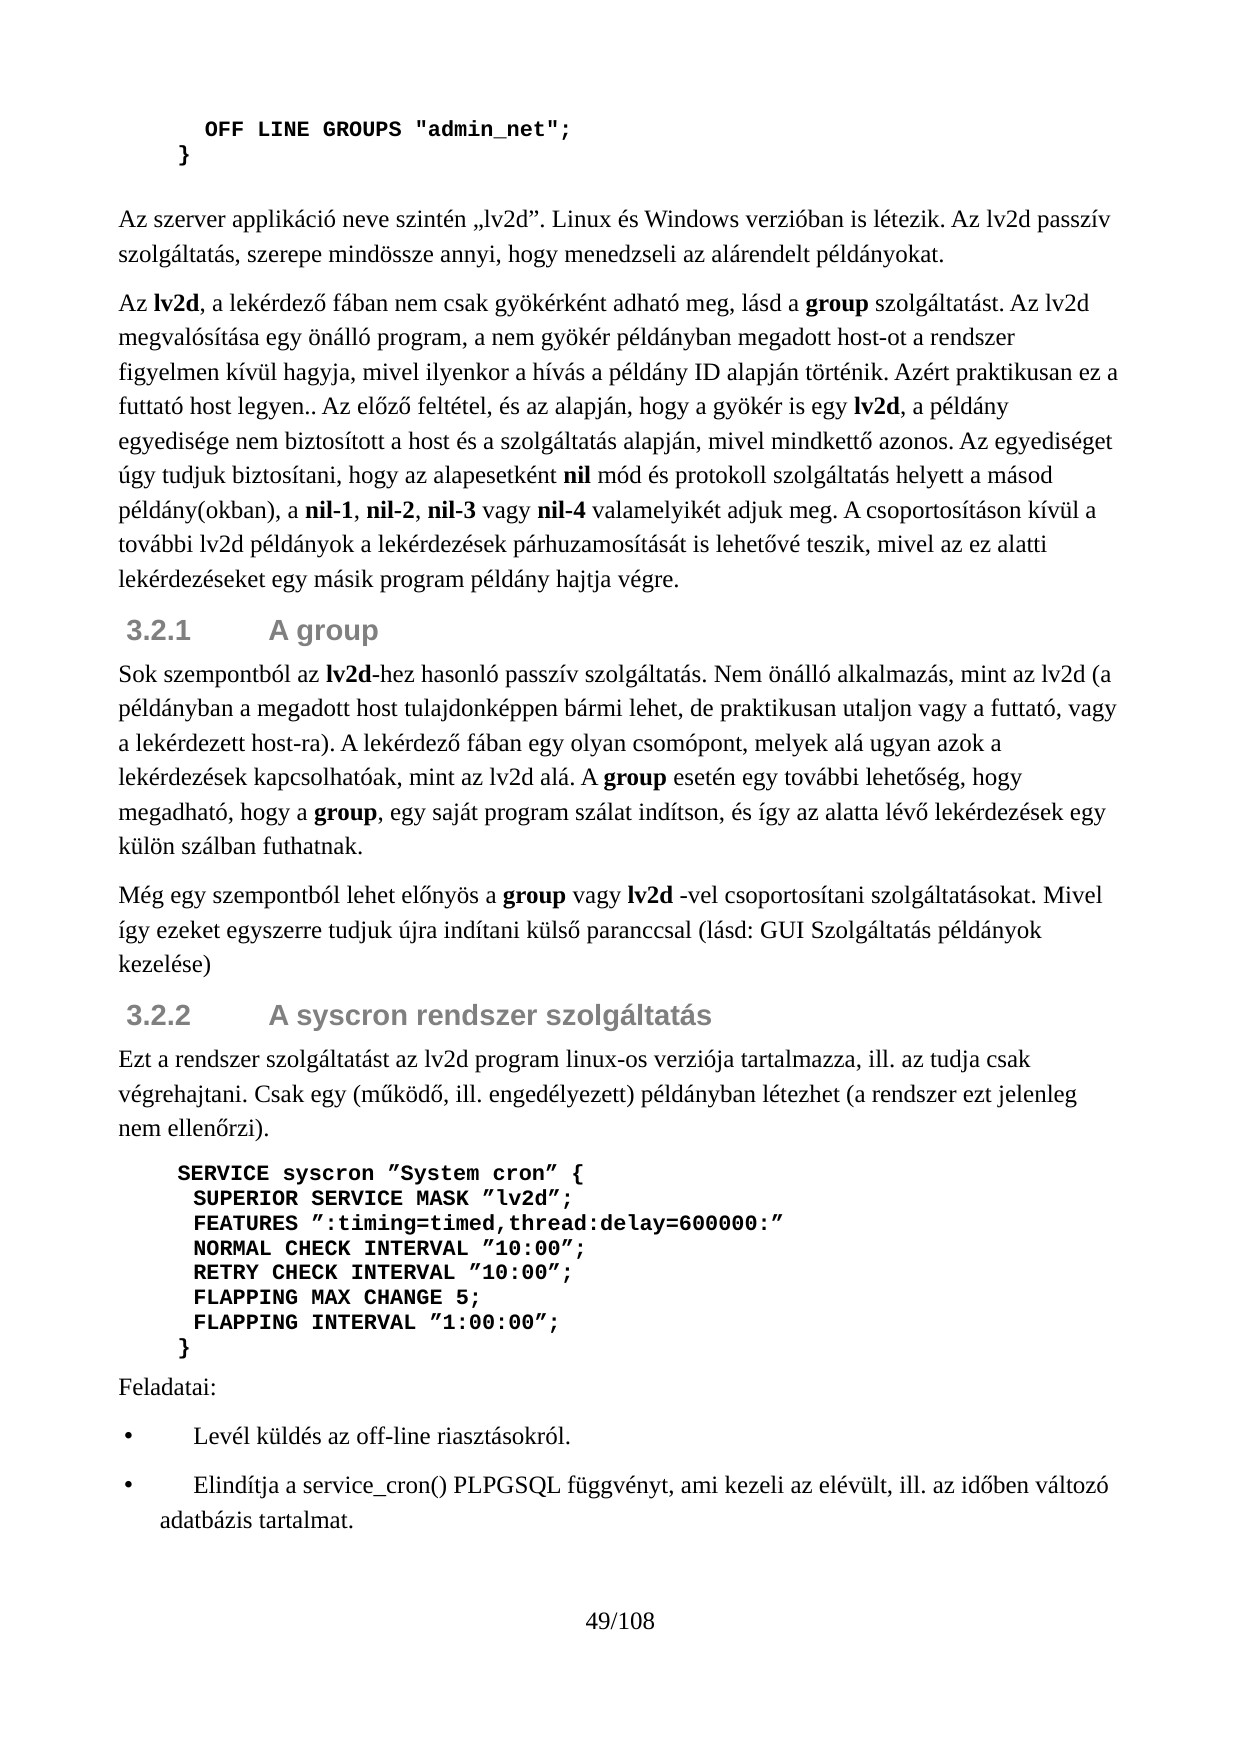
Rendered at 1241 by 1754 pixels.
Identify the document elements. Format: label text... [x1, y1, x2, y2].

subtitle A syscron rendszer szolgáltatás [118, 998, 1122, 1032]
list Levél küldés az off-line riasztásokról. [124, 1421, 1122, 1450]
text Még egy szempontból lehet előnyös a group vagy lv2d -vel csoportosítani szolgáltatásokat. Mivel így ezeket egyszerre tudjuk újra indítani külső paranccsal (lásd: GUI Szolgáltatás példányok kezelése) [118, 880, 1122, 978]
text OFF LINE GROUPS "admin_net"; [177, 118, 1122, 143]
list Elindítja a service_cron() PLPGSQL függvényt, ami kezeli az elévült, ill. az időben változó adatbázis tartalmat. [124, 1471, 1122, 1534]
text SERVICE syscron ”System cron” { SUPERIOR SERVICE MASK ”lv2d”; FEATURES ”:timing=timed,thread:delay=600000:” NORMAL CHECK INTERVAL ”10:00”; RETRY CHECK INTERVAL ”10:00”; FLAPPING MAX CHANGE 5; FLAPPING INTERVAL ”1:00:00”; } [177, 1162, 1122, 1361]
subtitle A group [118, 613, 1122, 646]
text Feladatai: [118, 1372, 1122, 1401]
text Az lv2d, a lekérdező fában nem csak gyökérként adható meg, lásd a group szolgáltatást. Az lv2d megvalósítása egy önálló program, a nem gyökér példányban megadott host-ot a rendszer figyelmen kívül hagyja, mivel ilyenkor a hívás a példány ID alapján történik. Azért praktikusan ez a futtató host legyen.. Az előző feltétel, és az alapján, hogy a gyökér is egy lv2d, a példány egyedisége nem biztosított a host és a szolgáltatás alapján, mivel mindkettő azonos. Az egyediséget úgy tudjuk biztosítani, hogy az alapesetként nil mód és protokoll szolgáltatás helyett a másod példány(okban), a nil-1, nil-2, nil-3 vagy nil-4 valamelyikét adjuk meg. A csoportosításon kívül a további lv2d példányok a lekérdezések párhuzamosítását is lehetővé teszik, mivel az ez alatti lekérdezéseket egy másik program példány hajtja végre. [118, 288, 1122, 592]
text Ezt a rendszer szolgáltatást az lv2d program linux-os verziója tartalmazza, ill. az tudja csak végrehajtani. Csak egy (működő, ill. engedélyezett) példányban létezhet (a rendszer ezt jelenleg nem ellenőrzi). [118, 1044, 1122, 1142]
text Sok szempontból az lv2d-hez hasonló passzív szolgáltatás. Nem önálló alkalmazás, mint az lv2d (a példányban a megadott host tulajdonképpen bármi lehet, de praktikusan utaljon vagy a futtató, vagy a lekérdezett host-ra). A lekérdező fában egy olyan csomópont, melyek alá ugyan azok a lekérdezések kapcsolhatóak, mint az lv2d alá. A group esetén egy további lehetőség, hogy megadható, hogy a group, egy saját program szálat indítson, és így az alatta lévő lekérdezések egy külön szálban futhatnak. [118, 659, 1122, 860]
text Az szerver applikáció neve szintén „lv2d”. Linux és Windows verzióban is létezik. Az lv2d passzív szolgáltatás, szerepe mindössze annyi, hogy menedzseli az alárendelt példányokat. [118, 204, 1122, 267]
text } [177, 143, 1122, 168]
